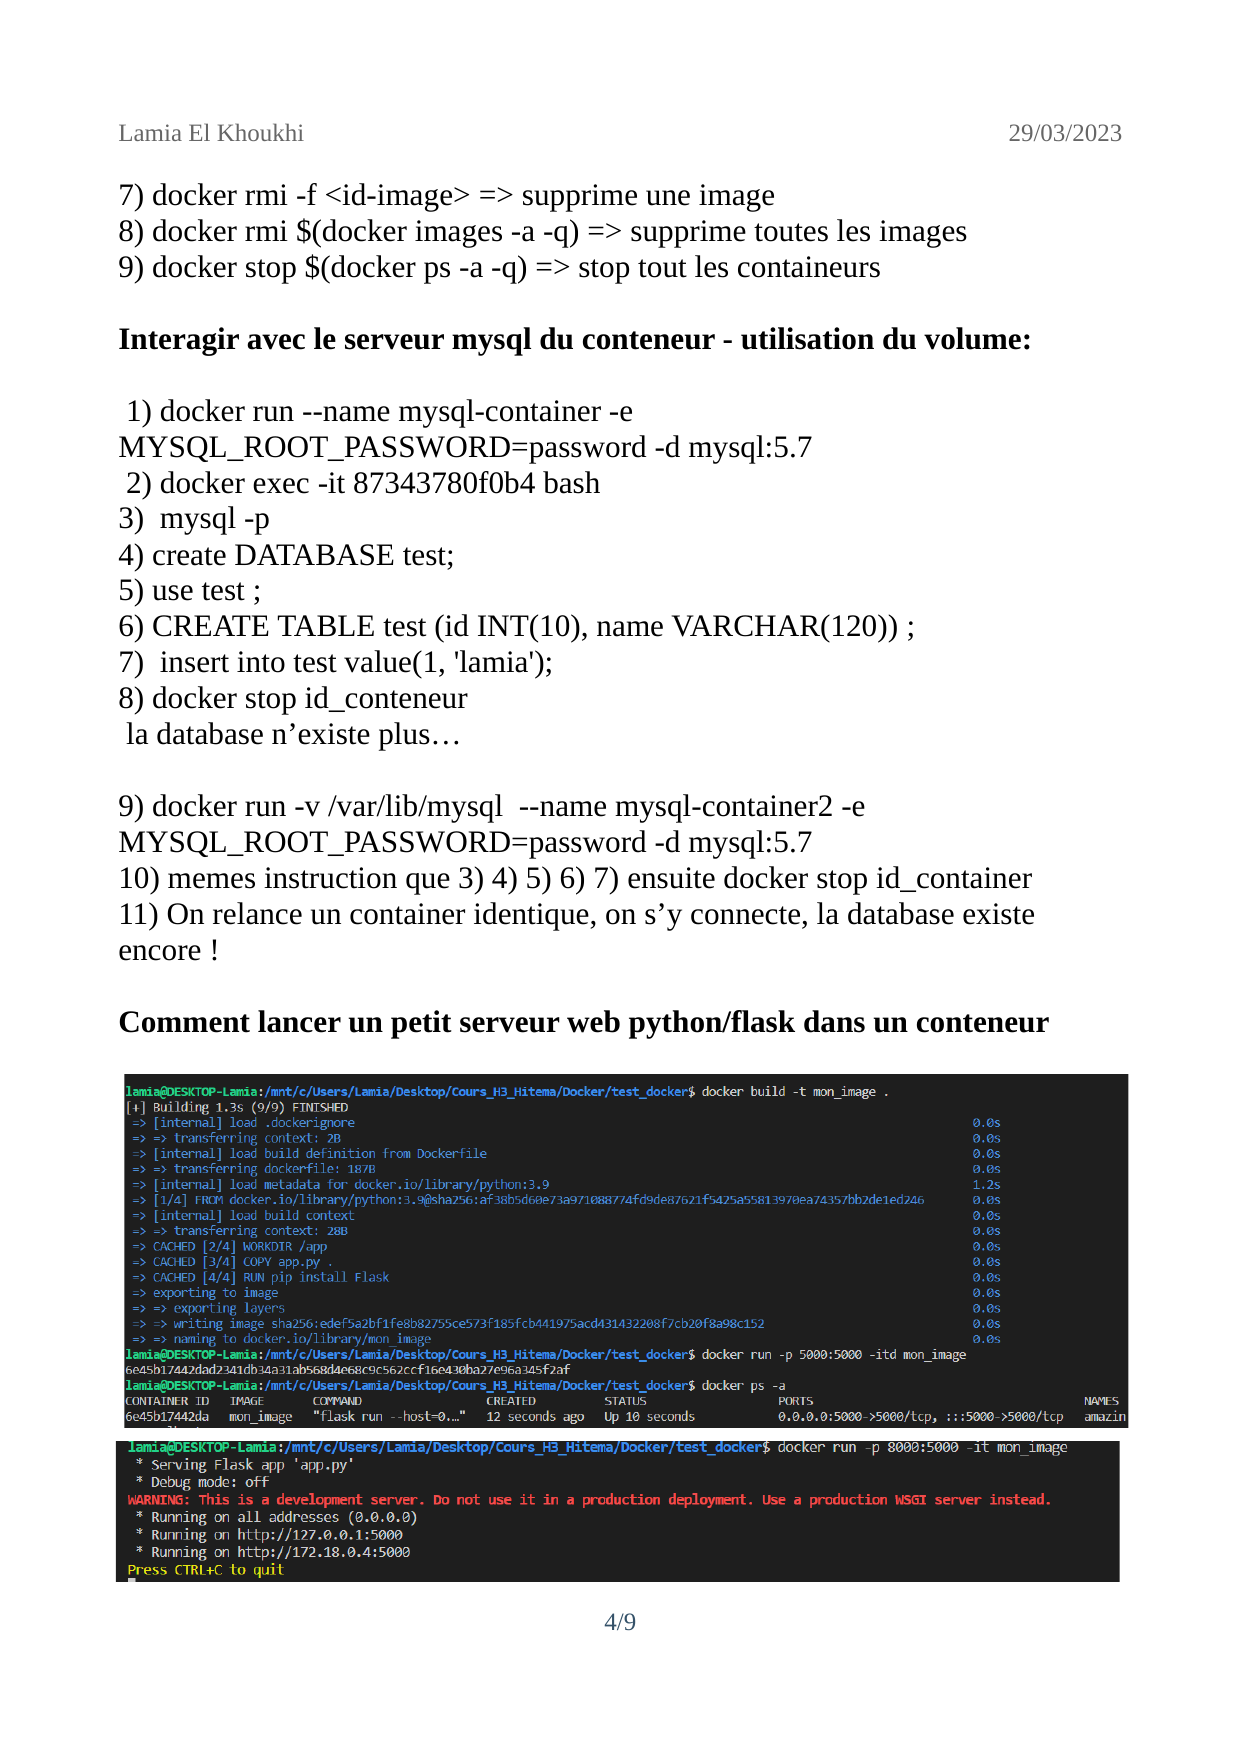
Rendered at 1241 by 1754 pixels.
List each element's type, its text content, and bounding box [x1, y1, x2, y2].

text 5) use test ; [118, 572, 1122, 608]
text 2) docker exec -it 87343780f0b4 bash [118, 464, 1122, 500]
text Interagir avec le serveur mysql du conteneur - utilisation du volume: [118, 320, 1122, 356]
text 7) docker rmi -f <id-image> => supprime une image [118, 176, 1122, 212]
text 11) On relance un container identique, on s’y connecte, la database existe encore ! [118, 895, 1122, 967]
text 8) docker rmi $(docker images -a -q) => supprime toutes les images [118, 212, 1122, 248]
text 6) CREATE TABLE test (id INT(10), name VARCHAR(120)) ; [118, 608, 1122, 643]
text 9) docker stop $(docker ps -a -q) => stop tout les containeurs [118, 248, 1122, 284]
text 4) create DATABASE test; [118, 536, 1122, 572]
text la database n’existe plus… [118, 715, 1122, 751]
text 10) memes instruction que 3) 4) 5) 6) 7) ensuite docker stop id_container [118, 859, 1122, 895]
text 1) docker run --name mysql-container -e MYSQL_ROOT_PASSWORD=password -d mysql:5.7 [118, 392, 1122, 464]
text 3) mysql -p [118, 500, 1122, 536]
text 9) docker run -v /var/lib/mysql --name mysql-container2 -e MYSQL_ROOT_PASSWORD=password -d mysql:5.7 [118, 787, 1122, 859]
picture [115, 1441, 1120, 1582]
text 8) docker stop id_conteneur [118, 679, 1122, 715]
text 7) insert into test value(1, 'lamia'); [118, 643, 1122, 679]
picture [124, 1074, 1129, 1428]
text Comment lancer un petit serveur web python/flask dans un conteneur [118, 1003, 1122, 1039]
